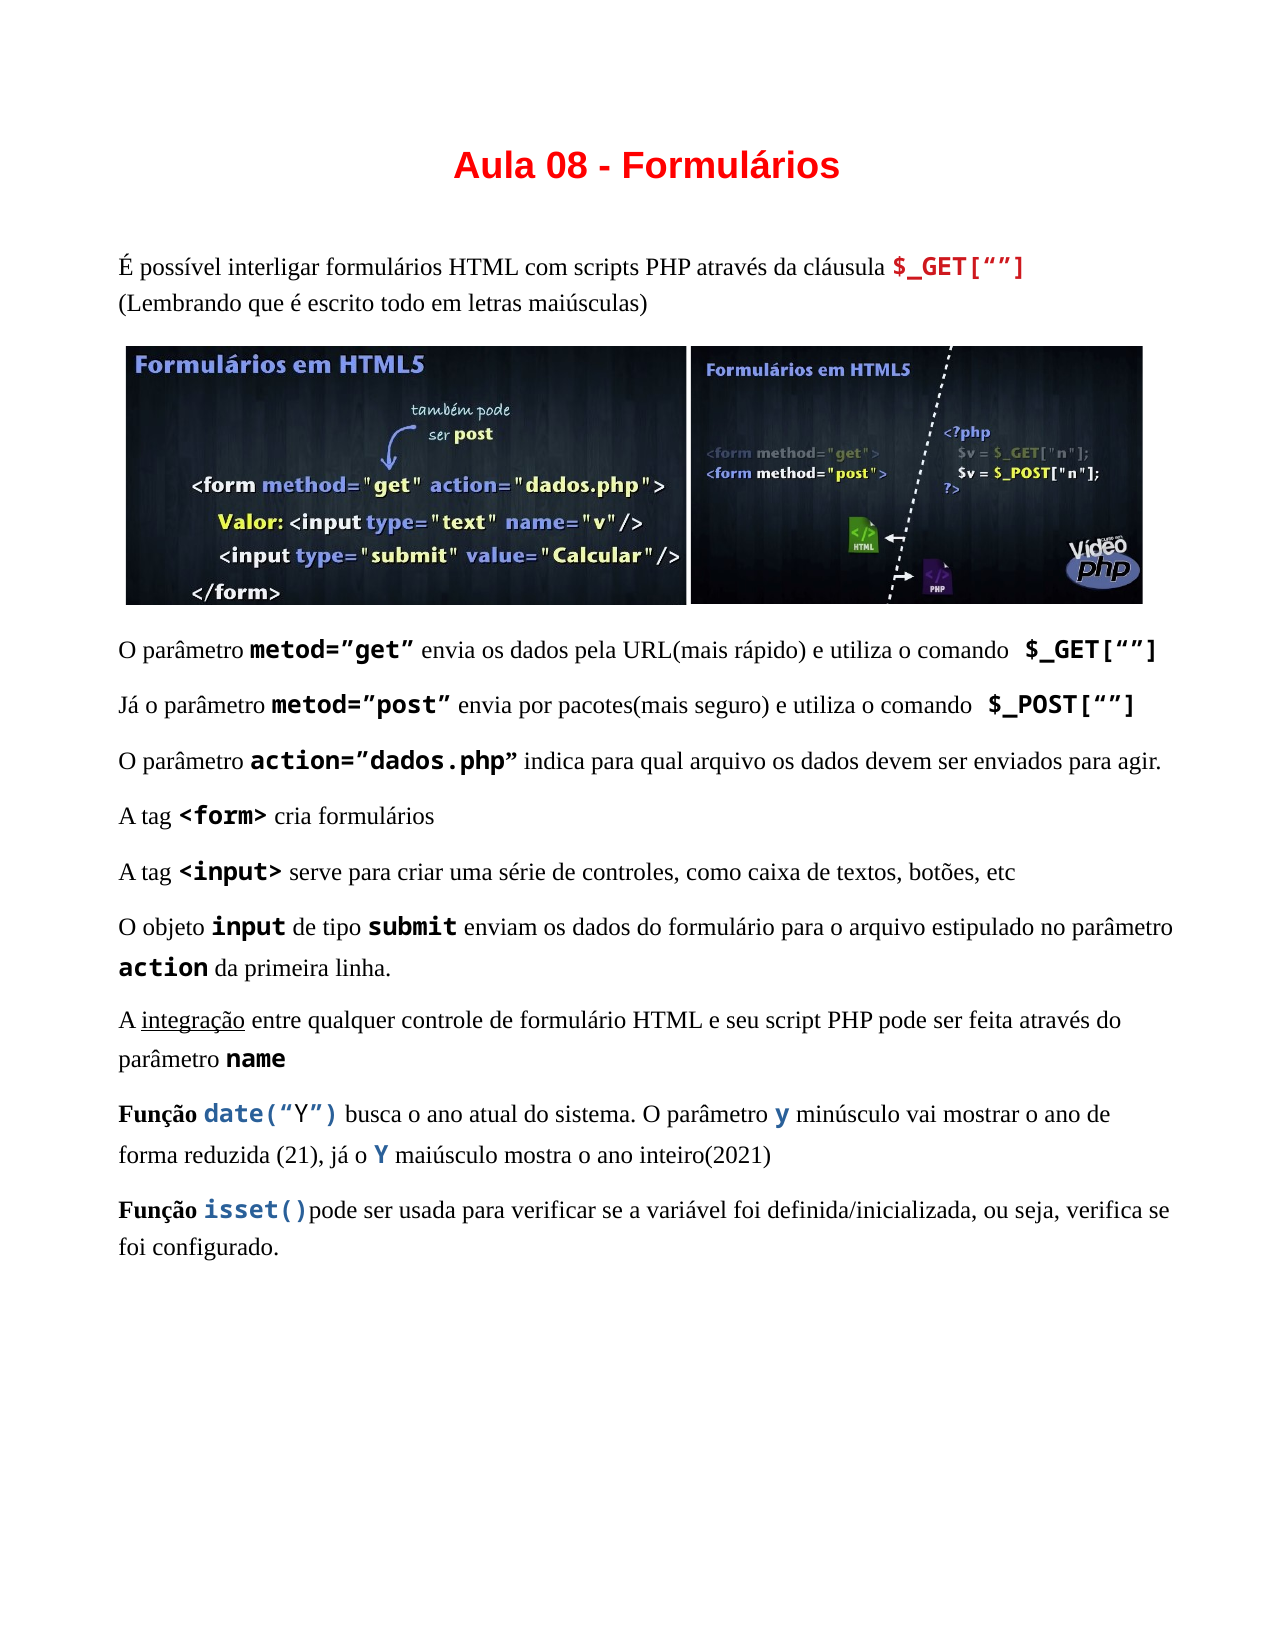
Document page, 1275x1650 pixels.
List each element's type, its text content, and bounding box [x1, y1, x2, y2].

text O objeto input de tipo submit enviam os dados do formulário para o arquivo estipulado no parâmetro action da primeira linha. [118, 909, 1205, 983]
subtitle Aula 08 - Formulários [118, 143, 1175, 187]
text Função isset()pode ser usada para verificar se a variável foi definida/inicializada, ou seja, verifica se foi configurado. [118, 1192, 1175, 1261]
text É possível interligar formulários HTML com scripts PHP através da cláusula $_GET[“”] (Lembrando que é escrito todo em letras maiúsculas) [118, 248, 1205, 317]
picture [690, 346, 1143, 604]
text A tag <form> cria formulários [118, 798, 1205, 832]
picture [125, 346, 687, 605]
text A tag <input> serve para criar uma série de controles, como caixa de textos, botões, etc [118, 853, 1205, 887]
text Já o parâmetro metod=”post” envia por pacotes(mais seguro) e utiliza o comando $_POST[“”] [118, 687, 1205, 721]
text A integração entre qualquer controle de formulário HTML e seu script PHP pode ser feita através do parâmetro name [118, 1005, 1205, 1074]
text Função date(“Y”) busca o ano atual do sistema. O parâmetro y minúsculo vai mostrar o ano de forma reduzida (21), já o Y maiúsculo mostra o ano inteiro(2021) [118, 1096, 1175, 1171]
text O parâmetro action=”dados.php” indica para qual arquivo os dados devem ser enviados para agir. [118, 742, 1205, 776]
text O parâmetro metod=”get” envia os dados pela URL(mais rápido) e utiliza o comando $_GET[“”] [118, 632, 1205, 666]
